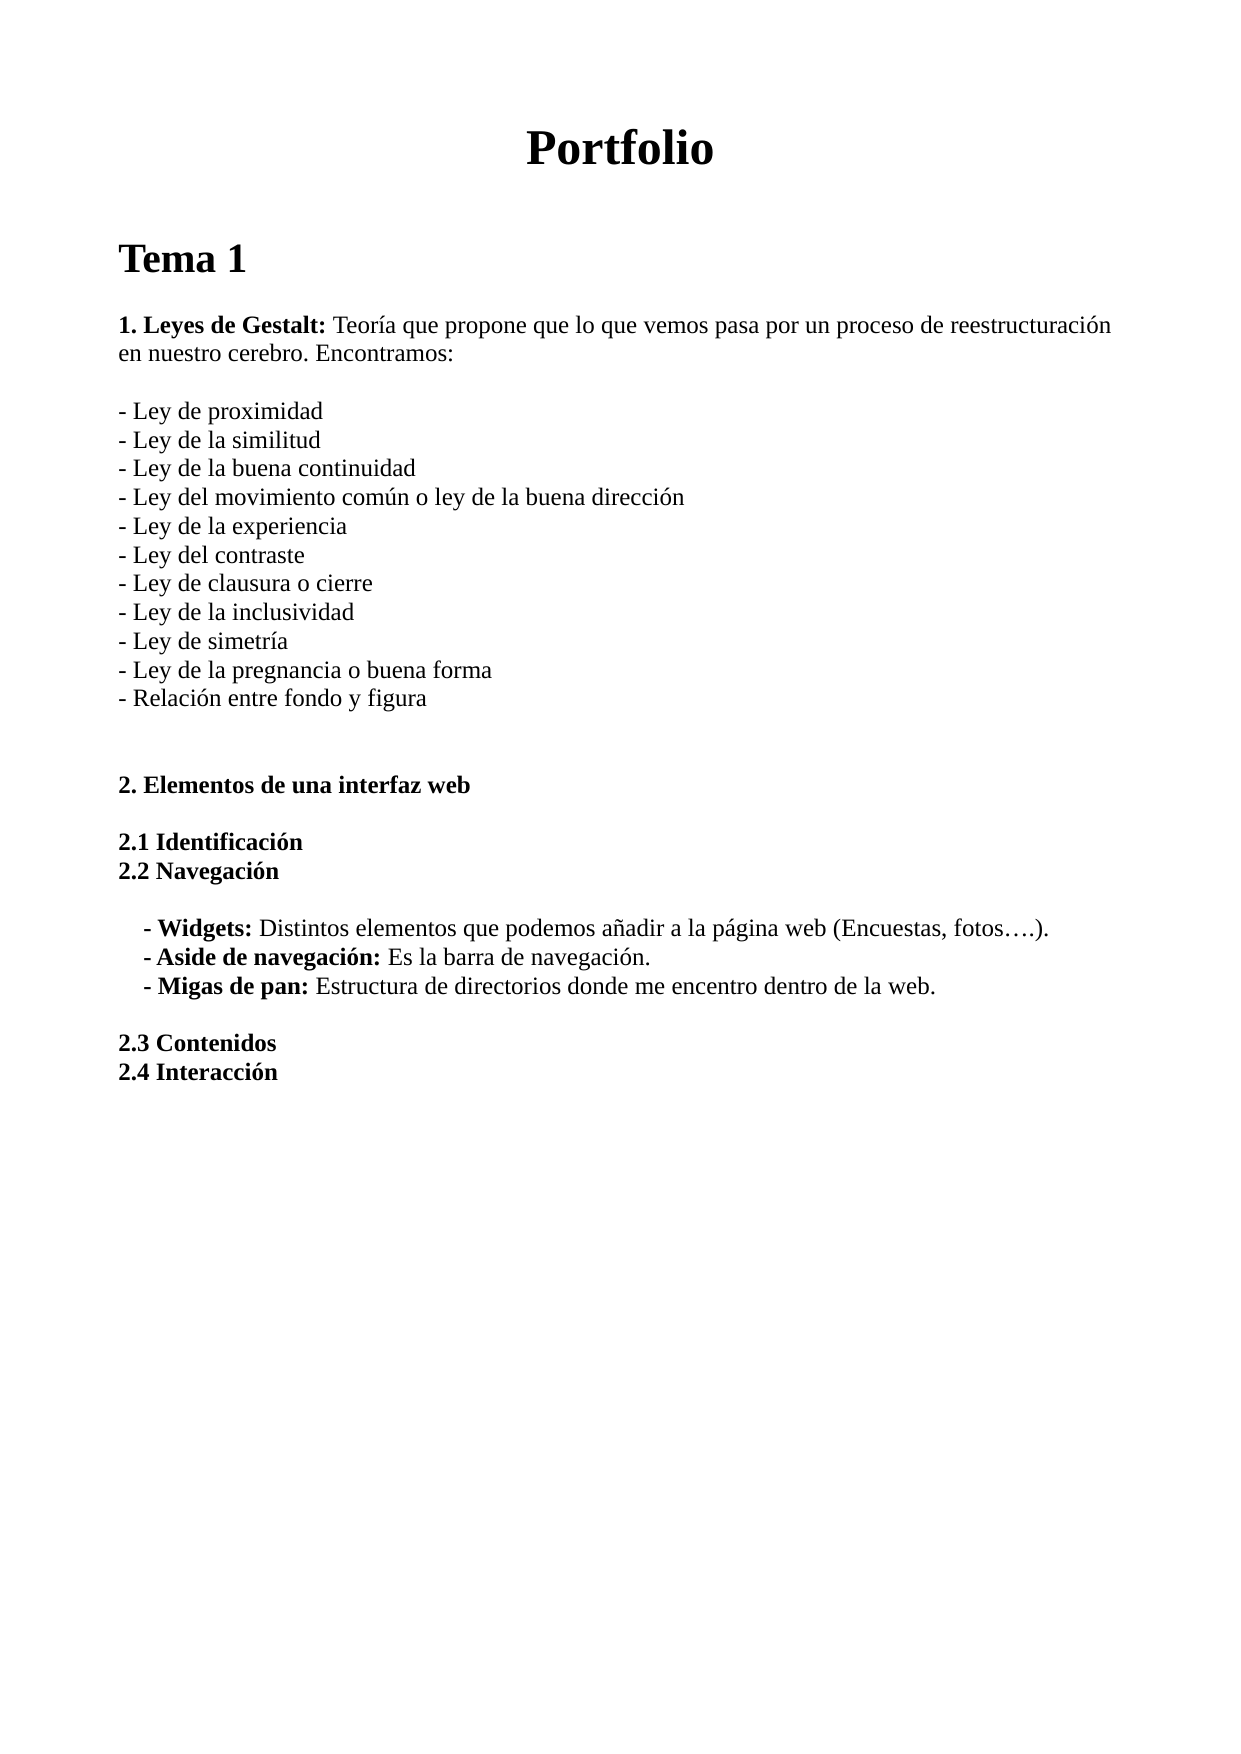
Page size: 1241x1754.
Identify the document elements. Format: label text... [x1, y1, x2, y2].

text - Ley de la experiencia [118, 511, 1122, 540]
text Portfolio [118, 118, 1122, 176]
text - Widgets: Distintos elementos que podemos añadir a la página web (Encuestas, fotos….). [118, 913, 1122, 942]
text - Ley de la pregnancia o buena forma [118, 655, 1122, 683]
text 2.2 Navegación [118, 856, 1122, 885]
text 2.3 Contenidos [118, 1028, 1122, 1057]
text 2. Elementos de una interfaz web [118, 770, 1122, 798]
text - Ley de clausura o cierre [118, 568, 1122, 597]
text Tema 1 [118, 233, 1122, 281]
text - Ley del movimiento común o ley de la buena dirección [118, 482, 1122, 511]
text 2.1 Identificación [118, 827, 1122, 856]
text - Ley de la buena continuidad [118, 453, 1122, 482]
text - Aside de navegación: Es la barra de navegación. [118, 942, 1122, 971]
text - Ley de la inclusividad [118, 597, 1122, 626]
text - Relación entre fondo y figura [118, 683, 1122, 712]
text - Ley de la similitud [118, 425, 1122, 453]
text - Ley de proximidad [118, 396, 1122, 425]
text 2.4 Interacción [118, 1057, 1122, 1086]
text - Ley del contraste [118, 540, 1122, 568]
text - Migas de pan: Estructura de directorios donde me encentro dentro de la web. [118, 971, 1122, 1000]
text - Ley de simetría [118, 626, 1122, 655]
text 1. Leyes de Gestalt: Teoría que propone que lo que vemos pasa por un proceso de reestructuración en nuestro cerebro. Encontramos: [118, 310, 1122, 367]
